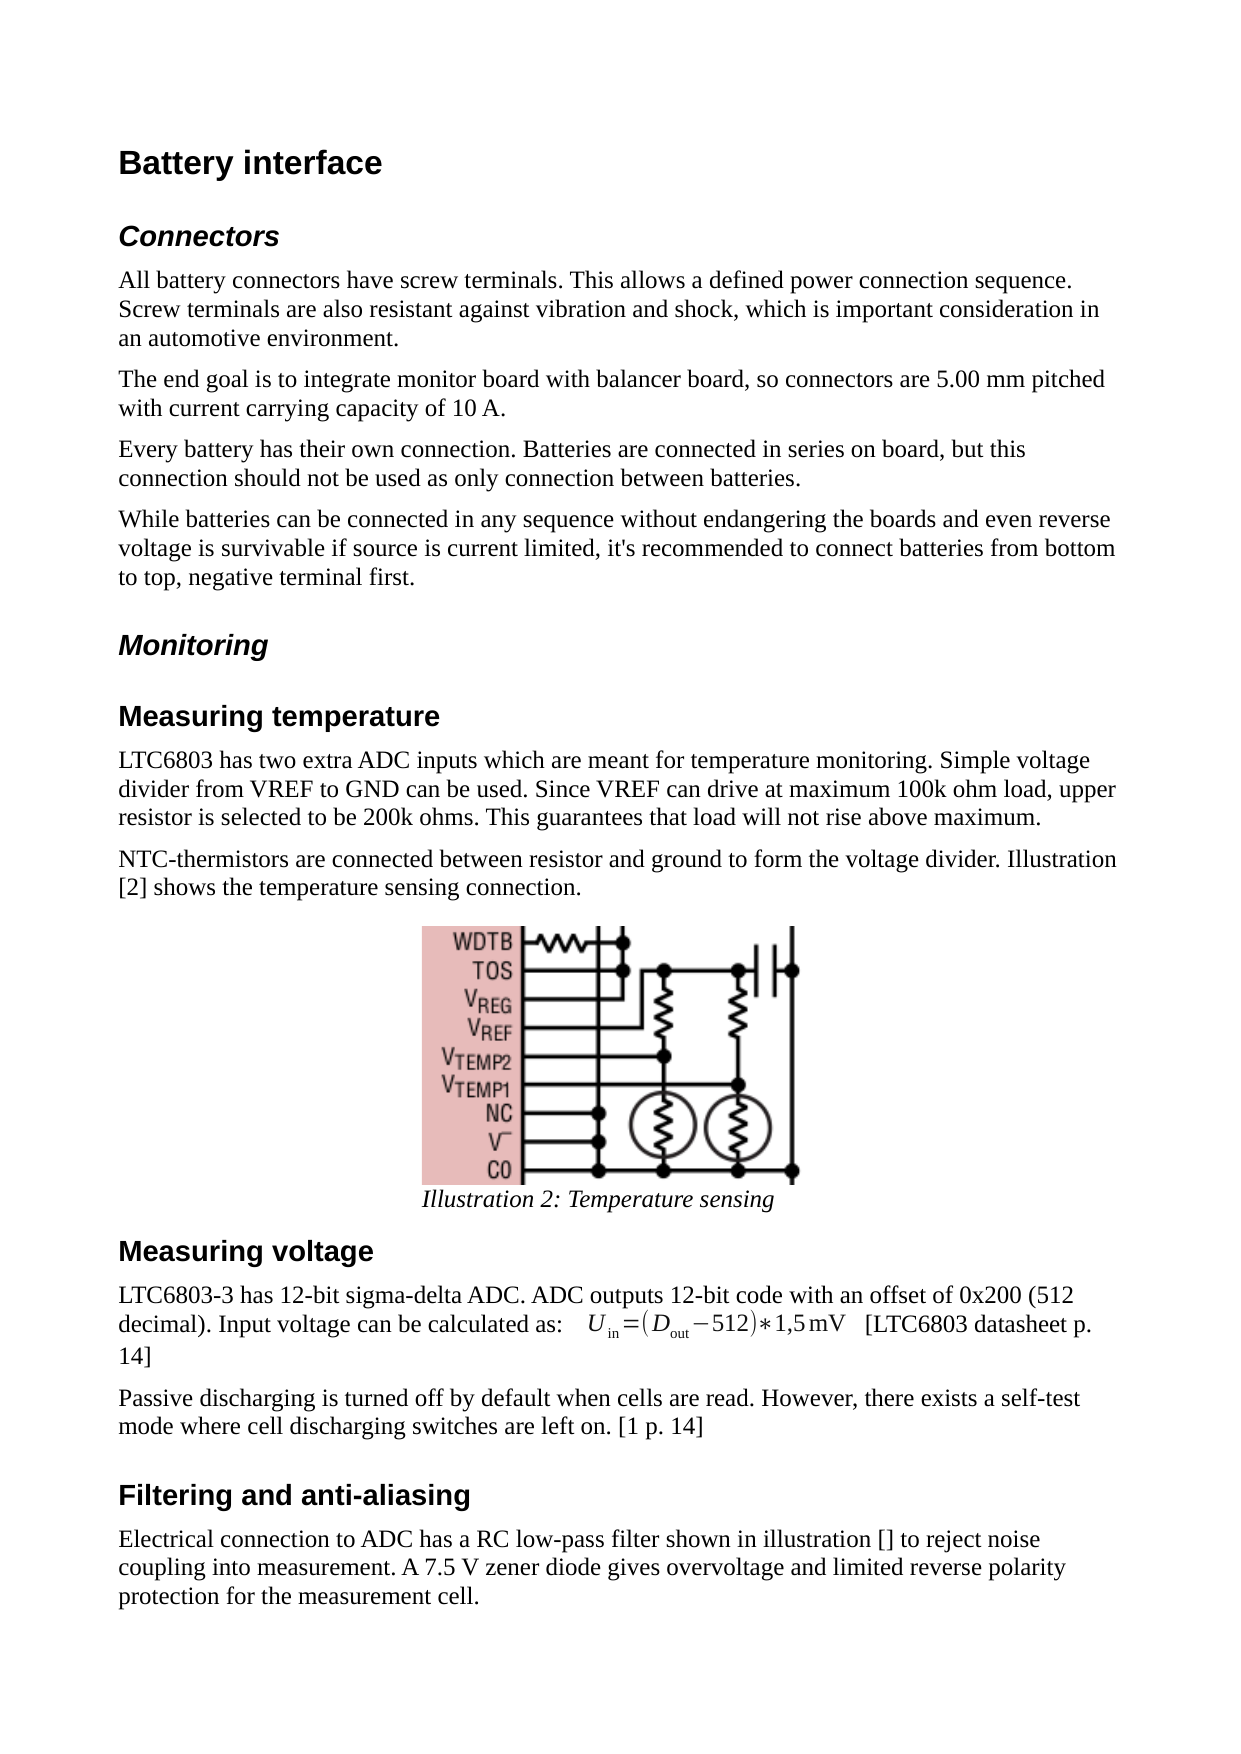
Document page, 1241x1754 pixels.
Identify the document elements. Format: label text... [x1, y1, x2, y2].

subtitle Measuring voltage [118, 1234, 1122, 1268]
subtitle Connectors [118, 219, 1122, 253]
text NTC-thermistors are connected between resistor and ground to form the voltage divider. Illustration [2] shows the temperature sensing connection. [118, 844, 1122, 901]
picture [421, 926, 819, 1185]
text While batteries can be connected in any sequence without endangering the boards and even reverse voltage is survivable if source is current limited, it's recommended to connect batteries from bottom to top, negative terminal first. [118, 504, 1122, 590]
subtitle Filtering and anti-aliasing [118, 1478, 1122, 1511]
subtitle Measuring temperature [118, 699, 1122, 732]
text LTC6803 has two extra ADC inputs which are meant for temperature monitoring. Simple voltage divider from VREF to GND can be used. Since VREF can drive at maximum 100k ohm load, upper resistor is selected to be 200k ohms. This guarantees that load will not rise above maximum. [118, 745, 1122, 831]
text Electrical connection to ADC has a RC low-pass filter shown in illustration [] to reject noise coupling into measurement. A 7.5 V zener diode gives overvoltage and limited reverse polarity protection for the measurement cell. [118, 1524, 1122, 1610]
subtitle Battery interface [118, 143, 1122, 182]
text Every battery has their own connection. Batteries are connected in series on board, but this connection should not be used as only connection between batteries. [118, 434, 1122, 492]
text All battery connectors have screw terminals. This allows a defined power connection sequence. Screw terminals are also resistant against vibration and shock, which is important consideration in an automotive environment. [118, 265, 1122, 352]
subtitle Monitoring [118, 628, 1122, 661]
text The end goal is to integrate monitor board with balancer board, so connectors are 5.00 mm pitched with current carrying capacity of 10 A. [118, 364, 1122, 422]
text Passive discharging is turned off by default when cells are read. However, there exists a self-test mode where cell discharging switches are left on. [1 p. 14] [118, 1383, 1122, 1440]
text LTC6803-3 has 12-bit sigma-delta ADC. ADC outputs 12-bit code with an offset of 0x200 (512 decimal). Input voltage can be calculated as: [LTC6803 datasheet p. 14] [118, 1280, 1122, 1370]
text Illustration 2: Temperature sensing [422, 1185, 819, 1213]
